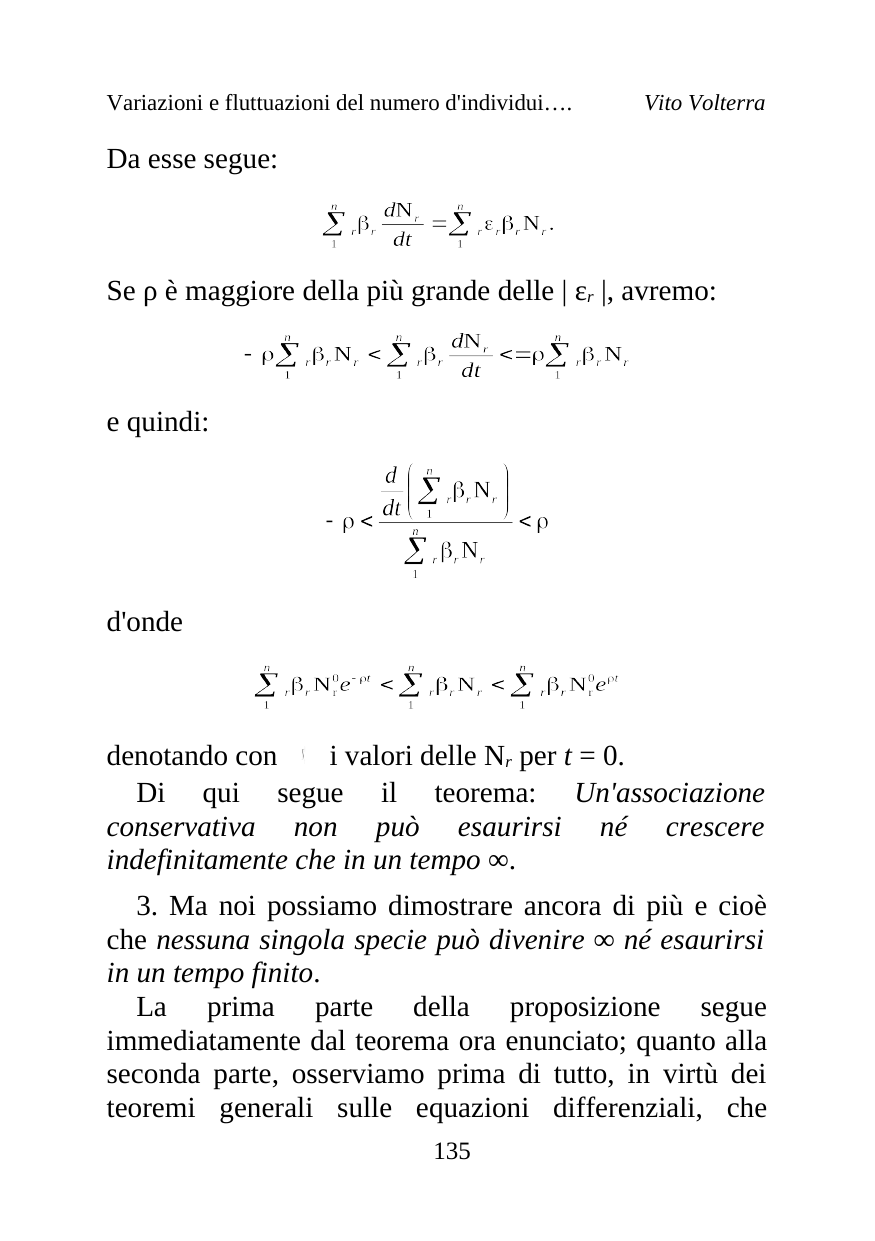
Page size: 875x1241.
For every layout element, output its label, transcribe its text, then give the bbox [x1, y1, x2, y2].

text d'onde [106, 604, 768, 638]
text Di qui segue il teorema: Un'associazione conservativa non può esaurirsi né crescere indefinitamente che in un tempo ∞. [106, 775, 768, 876]
text e quindi: [106, 404, 768, 438]
text Se ρ è maggiore della più grande delle | εr |, avremo: [106, 273, 768, 306]
text La prima parte della proposizione segue immediatamente dal teorema ora enunciato; quanto alla seconda parte, osserviamo prima di tutto, in virtù dei teoremi generali sulle equazioni differenziali, che [106, 989, 768, 1123]
text denotando con i valori delle Nr per t = 0. [106, 734, 768, 775]
text Da esse segue: [106, 141, 768, 175]
text 3. Ma noi possiamo dimostrare ancora di più e cioè che nessuna singola specie può divenire ∞ né esaurirsi in un tempo finito. [106, 888, 768, 989]
